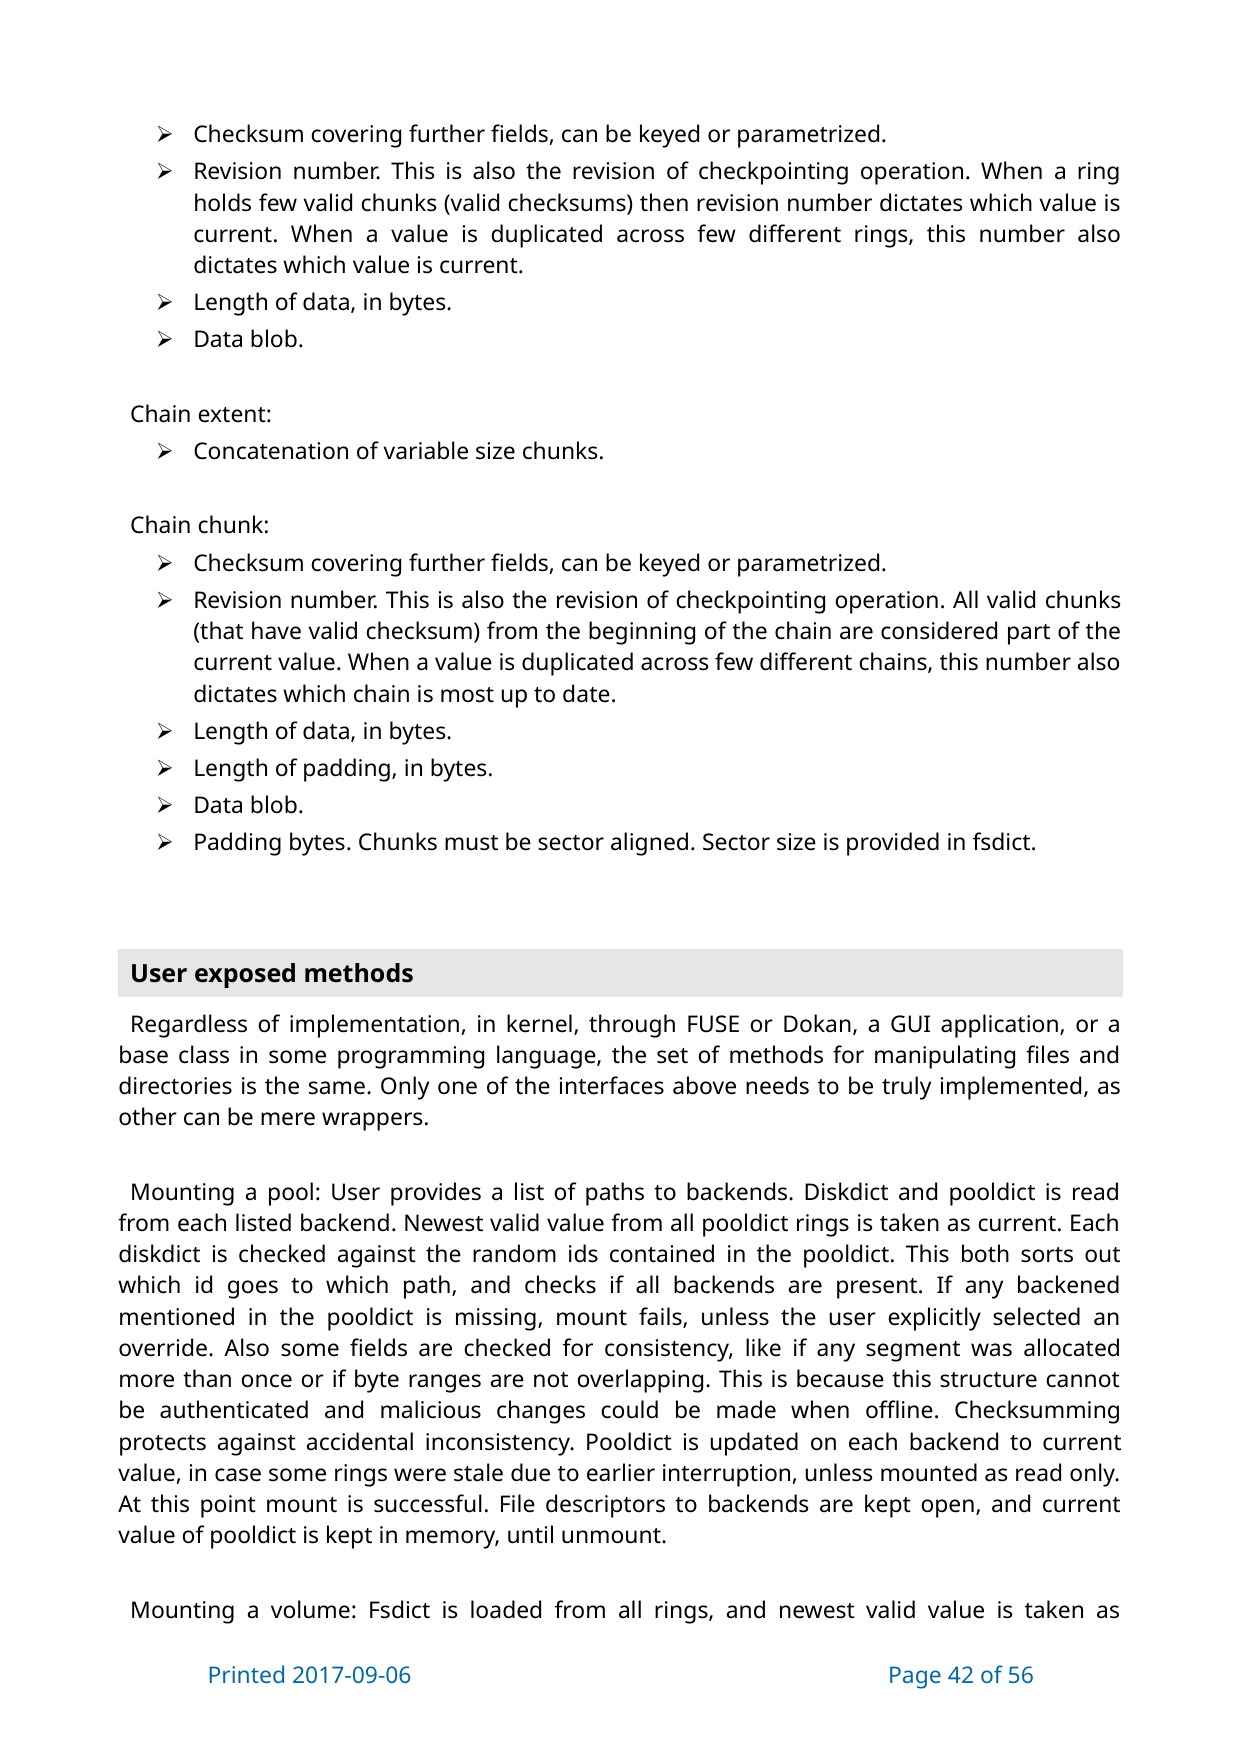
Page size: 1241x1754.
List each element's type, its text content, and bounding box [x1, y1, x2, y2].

list Concatenation of variable size chunks. [156, 435, 1122, 466]
text Regardless of implementation, in kernel, through FUSE or Dokan, a GUI application, or a base class in some programming language, the set of methods for manipulating files and directories is the same. Only one of the interfaces above needs to be truly implemented, as other can be mere wrappers. [118, 1007, 1122, 1132]
list Revision number. This is also the revision of checkpointing operation. All valid chunks (that have valid checksum) from the beginning of the chain are considered part of the current value. When a value is duplicated across few different chains, this number also dictates which chain is most up to date. [156, 584, 1122, 709]
list Padding bytes. Chunks must be sector aligned. Sector size is provided in fsdict. [156, 826, 1122, 857]
text Mounting a volume: Fsdict is loaded from all rings, and newest valid value is taken as [118, 1594, 1122, 1625]
text Chain chunk: [118, 509, 1122, 541]
list Length of data, in bytes. [156, 715, 1122, 746]
list Revision number. This is also the revision of checkpointing operation. When a ring holds few valid chunks (valid checksums) then revision number dictates which value is current. When a value is duplicated across few different rings, this number also dictates which value is current. [156, 155, 1122, 280]
list Data blob. [156, 789, 1122, 820]
list Checksum covering further fields, can be keyed or parametrized. [156, 118, 1122, 149]
list Length of padding, in bytes. [156, 752, 1122, 783]
text Chain extent: [118, 398, 1122, 429]
text Mounting a pool: User provides a list of paths to backends. Diskdict and pooldict is read from each listed backend. Newest valid value from all pooldict rings is taken as current. Each diskdict is checked against the random ids contained in the pooldict. This both sorts out which id goes to which path, and checks if all backends are present. If any backened mentioned in the pooldict is missing, mount fails, unless the user explicitly selected an override. Also some fields are checked for consistency, like if any segment was allocated more than once or if byte ranges are not overlapping. This is because this structure cannot be authenticated and malicious changes could be made when offline. Checksumming protects against accidental inconsistency. Pooldict is updated on each backend to current value, in case some rings were stale due to earlier interruption, unless mounted as read only. At this point mount is successful. File descriptors to backends are kept open, and current value of pooldict is kept in memory, until unmount. [118, 1176, 1122, 1551]
list Data blob. [156, 323, 1122, 355]
list Checksum covering further fields, can be keyed or parametrized. [156, 547, 1122, 578]
subtitle User exposed methods [119, 951, 1122, 996]
list Length of data, in bytes. [156, 286, 1122, 317]
